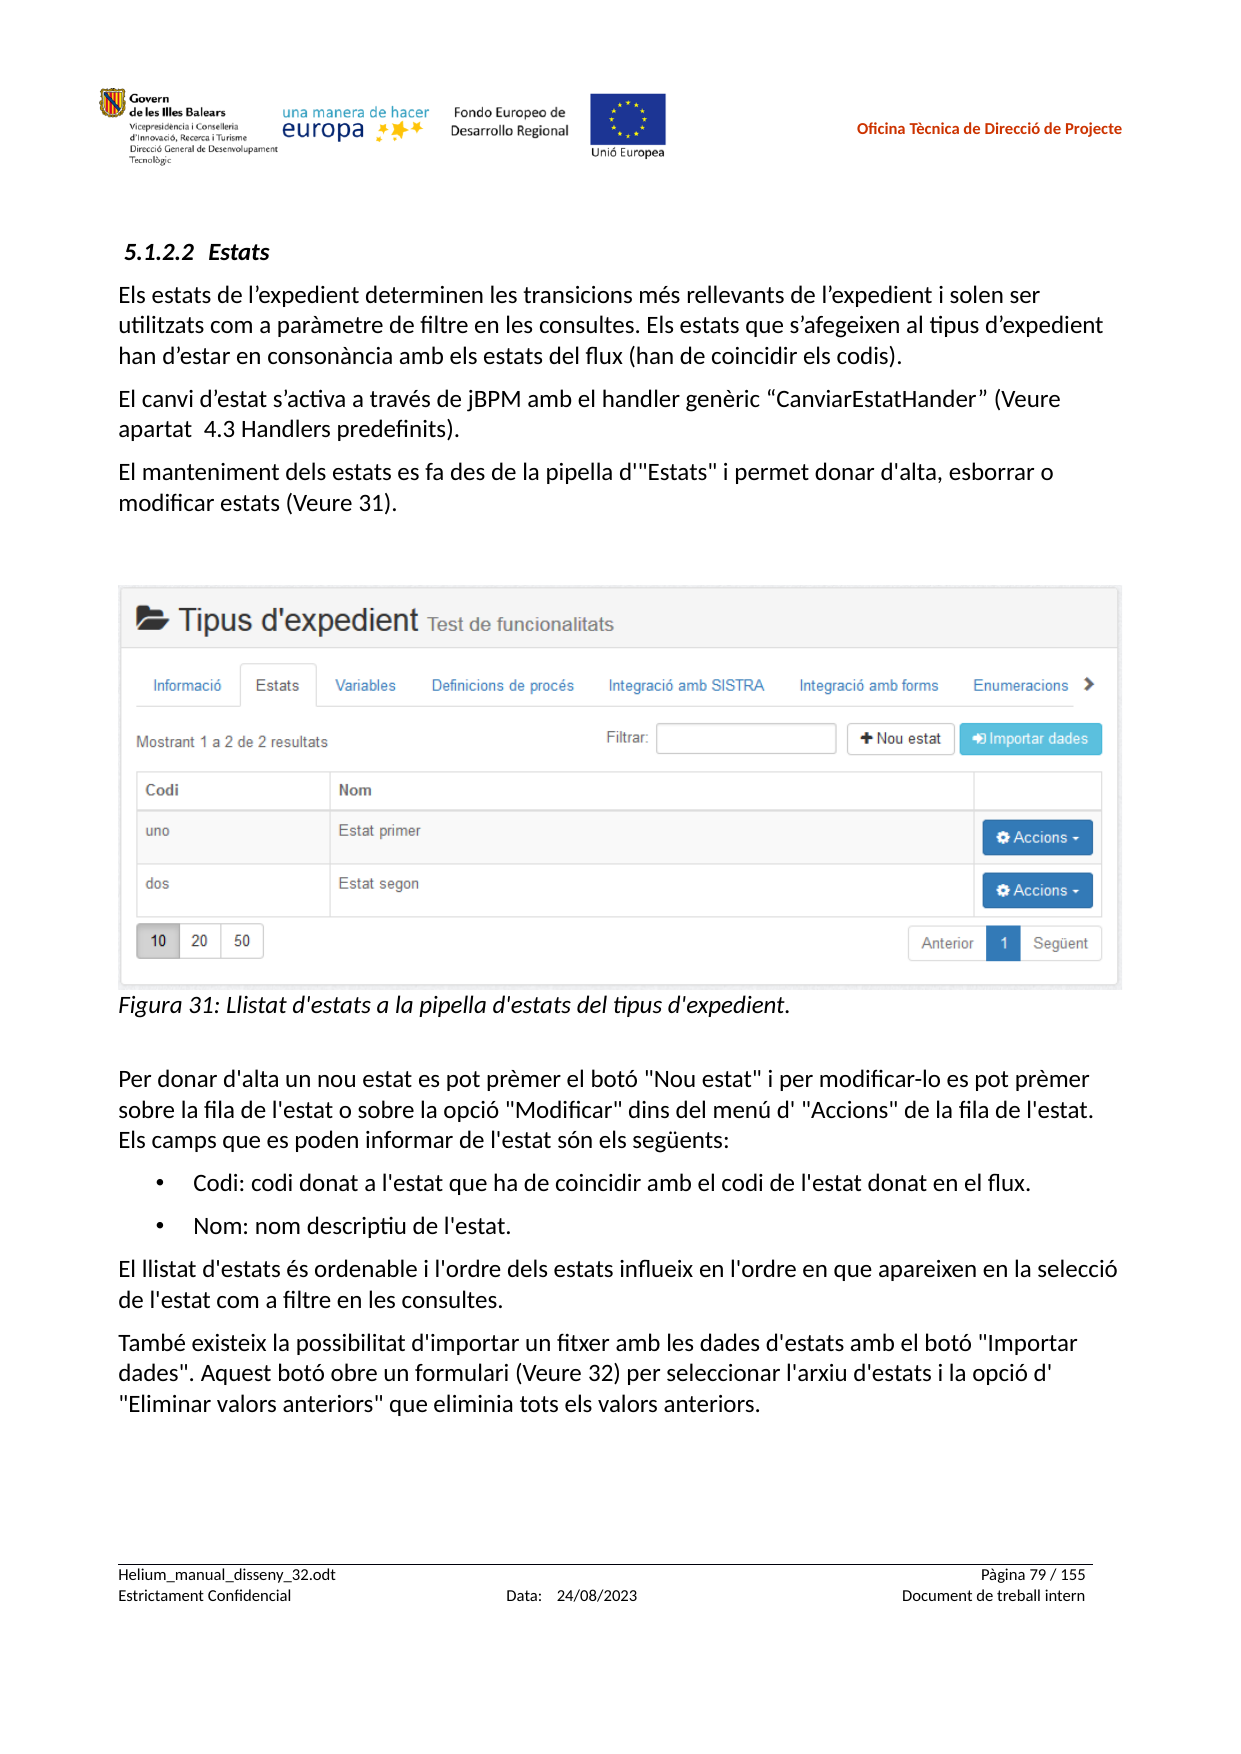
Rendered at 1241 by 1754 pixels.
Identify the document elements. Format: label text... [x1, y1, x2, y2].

text Per donar d'alta un nou estat es pot prèmer el botó "Nou estat" i per modificar-lo es pot prèmer sobre la fila de l'estat o sobre la opció "Modificar" dins del menú d' "Accions" de la fila de l'estat. Els camps que es poden informar de l'estat són els següents: [118, 1063, 1122, 1155]
subtitle Estats [118, 236, 1122, 266]
list Codi: codi donat a l'estat que ha de coincidir amb el codi de l'estat donat en el flux. [156, 1167, 1122, 1198]
text El canvi d’estat s’activa a través de jBPM amb el handler genèric “CanviarEstatHander” (Veure apartat 4.3 Handlers predefinits). [118, 383, 1122, 444]
text Els estats de l’expedient determinen les transicions més rellevants de l’expedient i solen ser utilitzats com a paràmetre de filtre en les consultes. Els estats que s’afegeixen al tipus d’expedient han d’estar en consonància amb els estats del flux (han de coincidir els codis). [118, 279, 1122, 370]
text El llistat d'estats és ordenable i l'ordre dels estats influeix en l'ordre en que apareixen en la selecció de l'estat com a filtre en les consultes. [118, 1253, 1122, 1314]
picture [118, 585, 1123, 990]
list Nom: nom descriptiu de l'estat. [156, 1210, 1122, 1241]
picture [99, 87, 668, 166]
text El manteniment dels estats es fa des de la pipella d'"Estats" i permet donar d'alta, esborrar o modificar estats (Veure 31). [118, 456, 1122, 517]
text També existeix la possibilitat d'importar un fitxer amb les dades d'estats amb el botó "Importar dades". Aquest botó obre un formulari (Veure 32) per seleccionar l'arxiu d'estats i la opció d' "Eliminar valors anteriors" que eliminia tots els valors anteriors. [118, 1327, 1122, 1418]
text Figura 31: Llistat d'estats a la pipella d'estats del tipus d'expedient. [118, 990, 1122, 1020]
